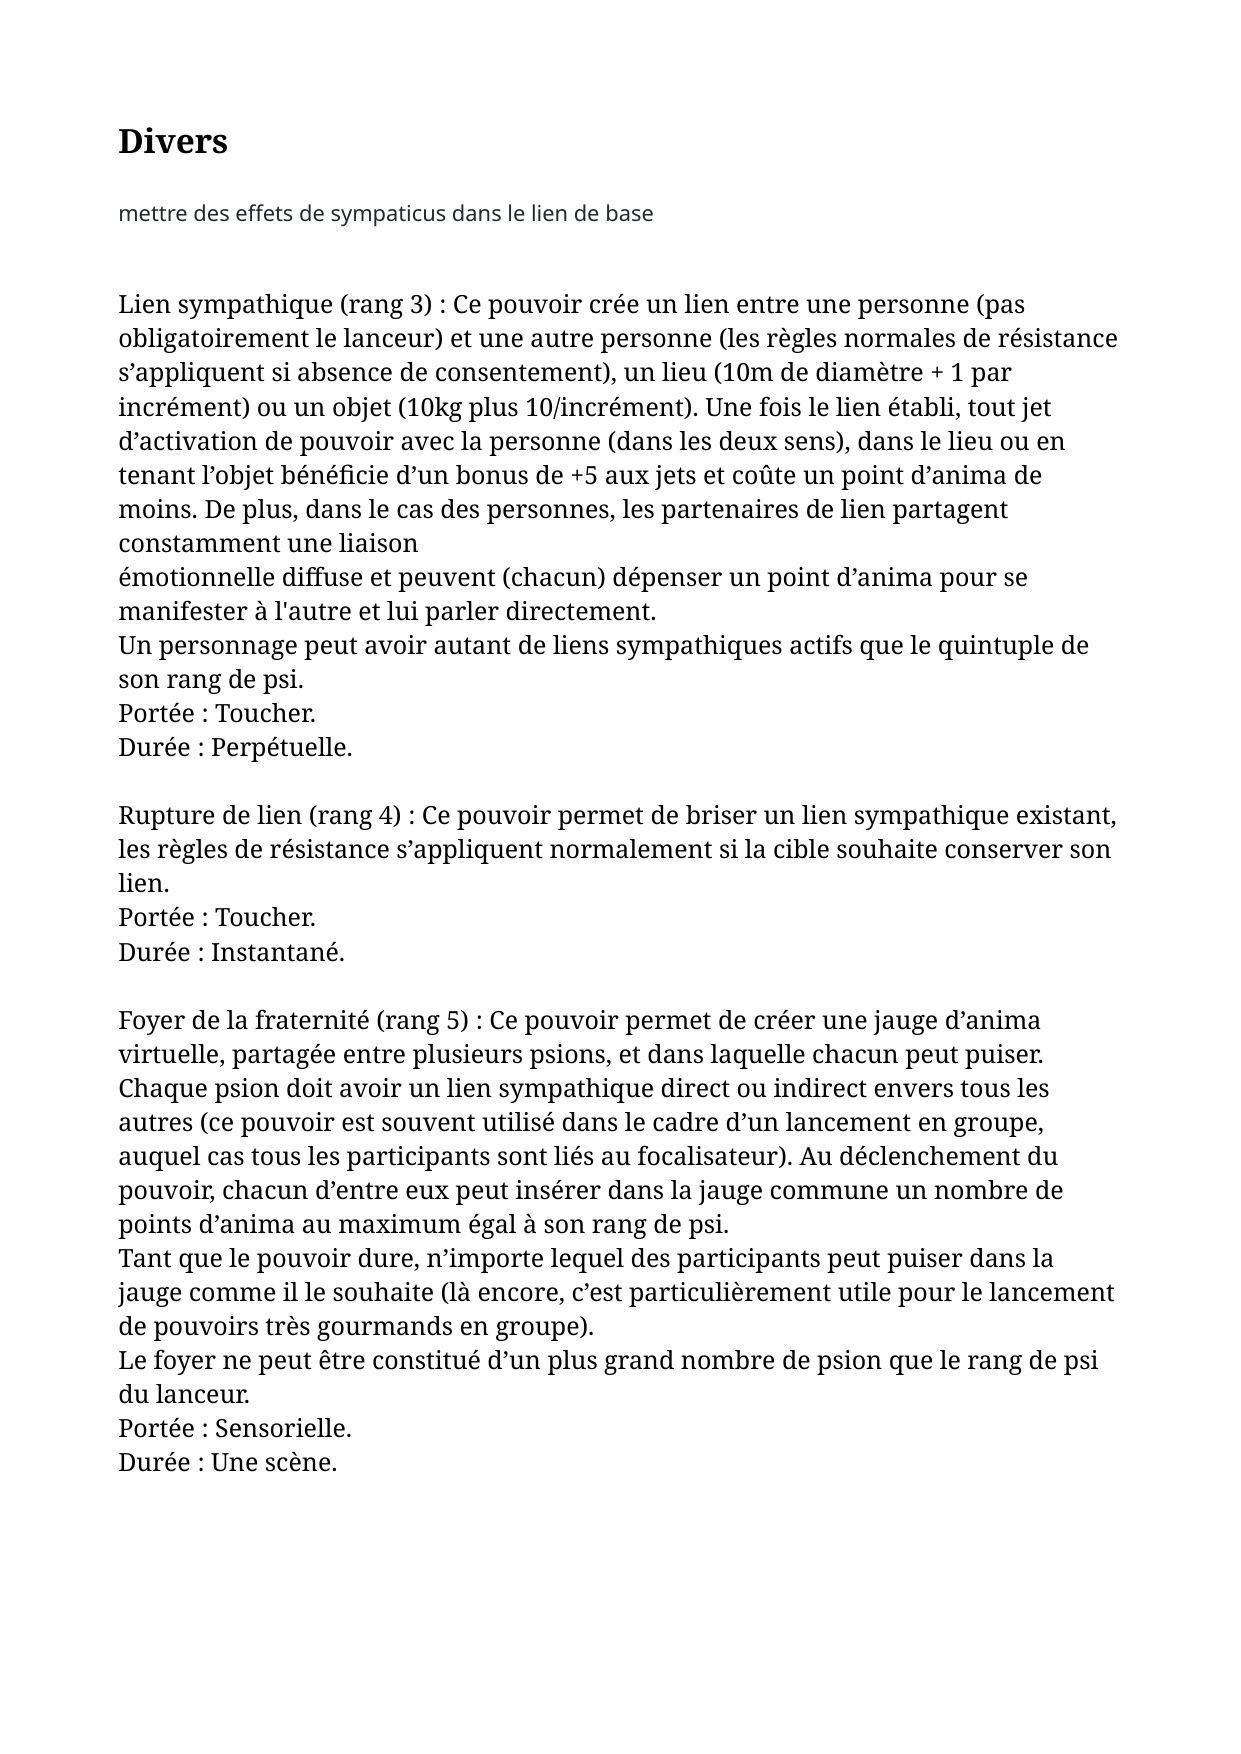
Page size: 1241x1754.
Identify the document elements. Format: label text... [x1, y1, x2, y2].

text Divers [118, 118, 1122, 163]
text Durée : Une scène. [118, 1445, 1122, 1479]
text Durée : Perpétuelle. [118, 730, 1122, 764]
text Rupture de lien (rang 4) : Ce pouvoir permet de briser un lien sympathique existant, les règles de résistance s’appliquent normalement si la cible souhaite conserver son lien. [118, 798, 1122, 900]
text Lien sympathique (rang 3) : Ce pouvoir crée un lien entre une personne (pas obligatoirement le lanceur) et une autre personne (les règles normales de résistance s’appliquent si absence de consentement), un lieu (10m de diamètre + 1 par incrément) ou un objet (10kg plus 10/incrément). Une fois le lien établi, tout jet d’activation de pouvoir avec la personne (dans les deux sens), dans le lieu ou en tenant l’objet bénéficie d’un bonus de +5 aux jets et coûte un point d’anima de moins. De plus, dans le cas des personnes, les partenaires de lien partagent constamment une liaison [118, 287, 1122, 559]
text Durée : Instantané. [118, 934, 1122, 968]
text Le foyer ne peut être constitué d’un plus grand nombre de psion que le rang de psi du lanceur. [118, 1343, 1122, 1411]
text mettre des effets de sympaticus dans le lien de base [118, 198, 1122, 227]
text Portée : Sensorielle. [118, 1411, 1122, 1445]
text Portée : Toucher. [118, 696, 1122, 730]
text Portée : Toucher. [118, 900, 1122, 934]
text Tant que le pouvoir dure, n’importe lequel des participants peut puiser dans la jauge comme il le souhaite (là encore, c’est particulièrement utile pour le lancement de pouvoirs très gourmands en groupe). [118, 1241, 1122, 1343]
text Un personnage peut avoir autant de liens sympathiques actifs que le quintuple de son rang de psi. [118, 628, 1122, 696]
text Foyer de la fraternité (rang 5) : Ce pouvoir permet de créer une jauge d’anima virtuelle, partagée entre plusieurs psions, et dans laquelle chacun peut puiser. Chaque psion doit avoir un lien sympathique direct ou indirect envers tous les autres (ce pouvoir est souvent utilisé dans le cadre d’un lancement en groupe, auquel cas tous les participants sont liés au focalisateur). Au déclenchement du pouvoir, chacun d’entre eux peut insérer dans la jauge commune un nombre de points d’anima au maximum égal à son rang de psi. [118, 1002, 1122, 1241]
text émotionnelle diffuse et peuvent (chacun) dépenser un point d’anima pour se manifester à l'autre et lui parler directement. [118, 559, 1122, 628]
